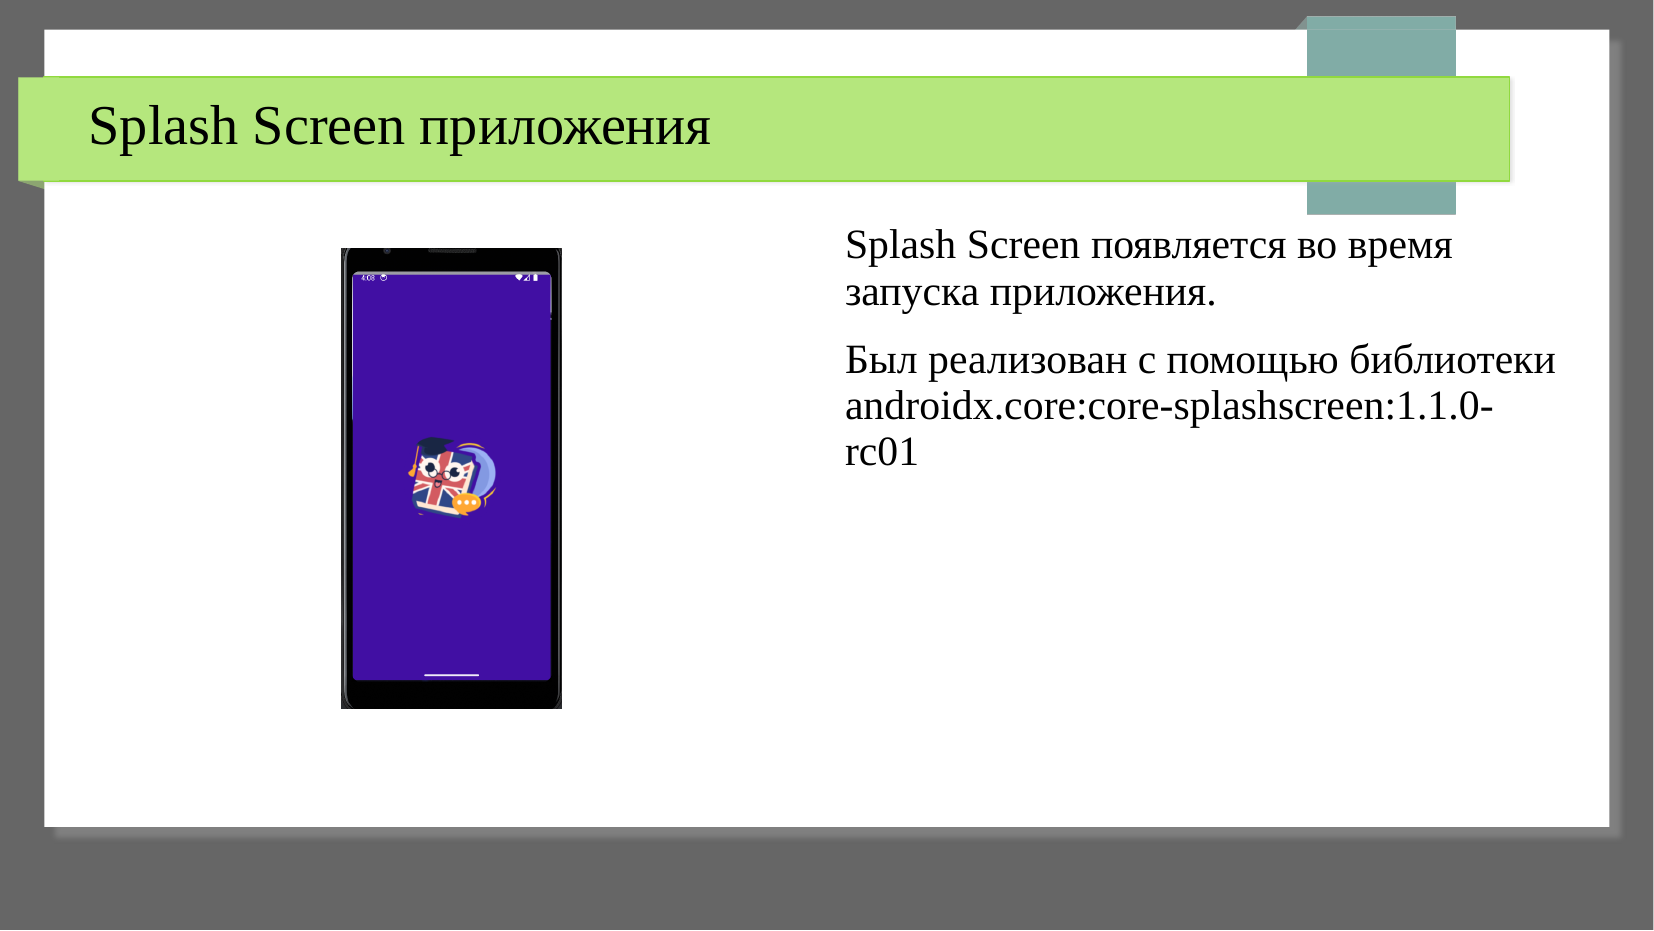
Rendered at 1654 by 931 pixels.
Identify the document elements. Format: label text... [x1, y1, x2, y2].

picture [341, 248, 562, 709]
list Splash Screen появляется во время запуска приложения. Был реализован с помощью библиотеки androidx.core:core-splashscreen:1.1.0-rc01 [845, 221, 1566, 813]
title Splash Screen приложения [88, 73, 1506, 178]
